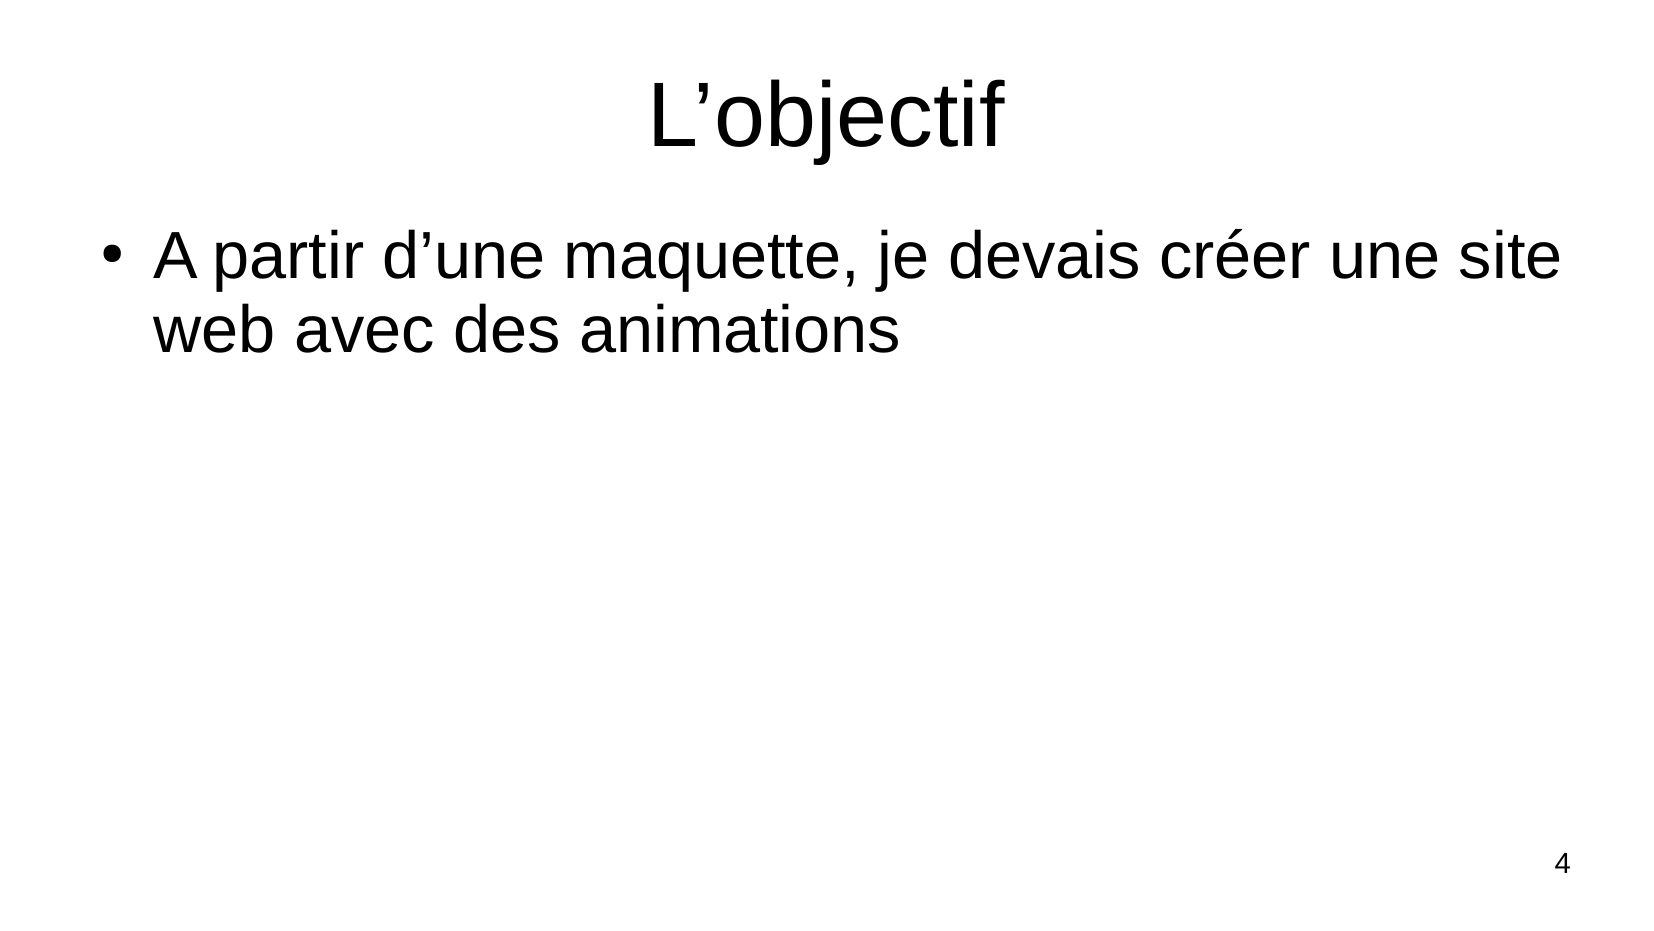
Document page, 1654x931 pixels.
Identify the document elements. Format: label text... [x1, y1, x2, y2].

list A partir d’une maquette, je devais créer une site web avec des animations [82, 217, 1571, 758]
title L’objectif [82, 37, 1571, 193]
